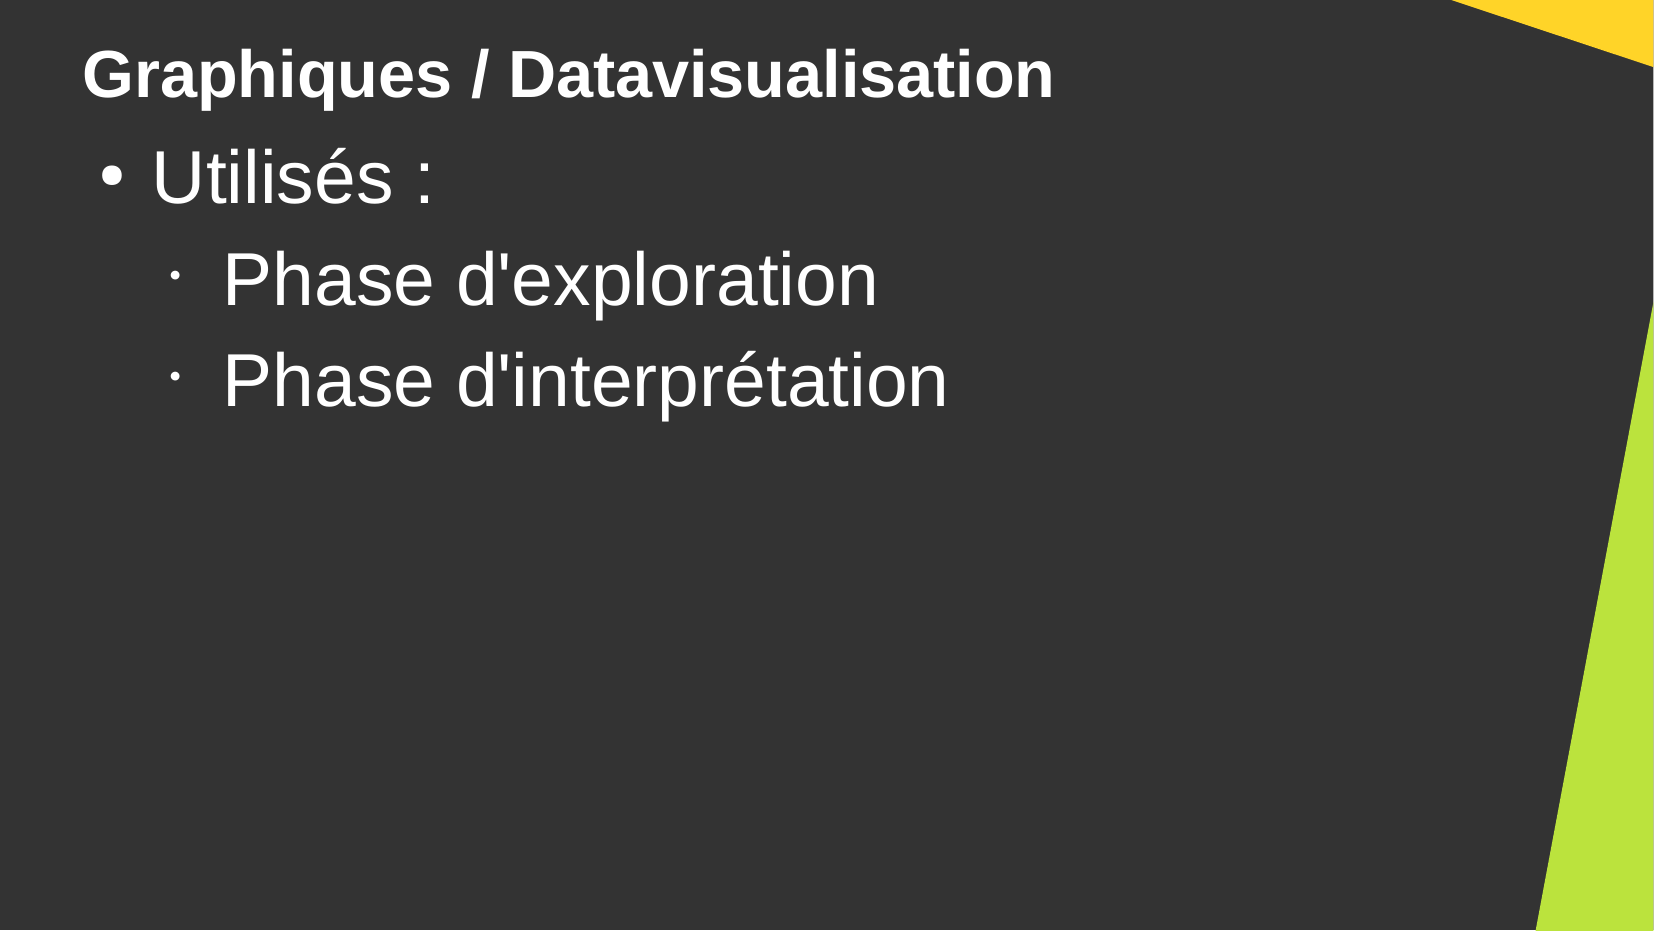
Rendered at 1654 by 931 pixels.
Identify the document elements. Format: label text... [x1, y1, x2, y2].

title Graphiques / Datavisualisation [82, 37, 1571, 115]
list Utilisés : Phase d'exploration Phase d'interprétation [80, 135, 1560, 816]
text_box [1451, 0, 1654, 68]
text_box [1535, 298, 1654, 931]
